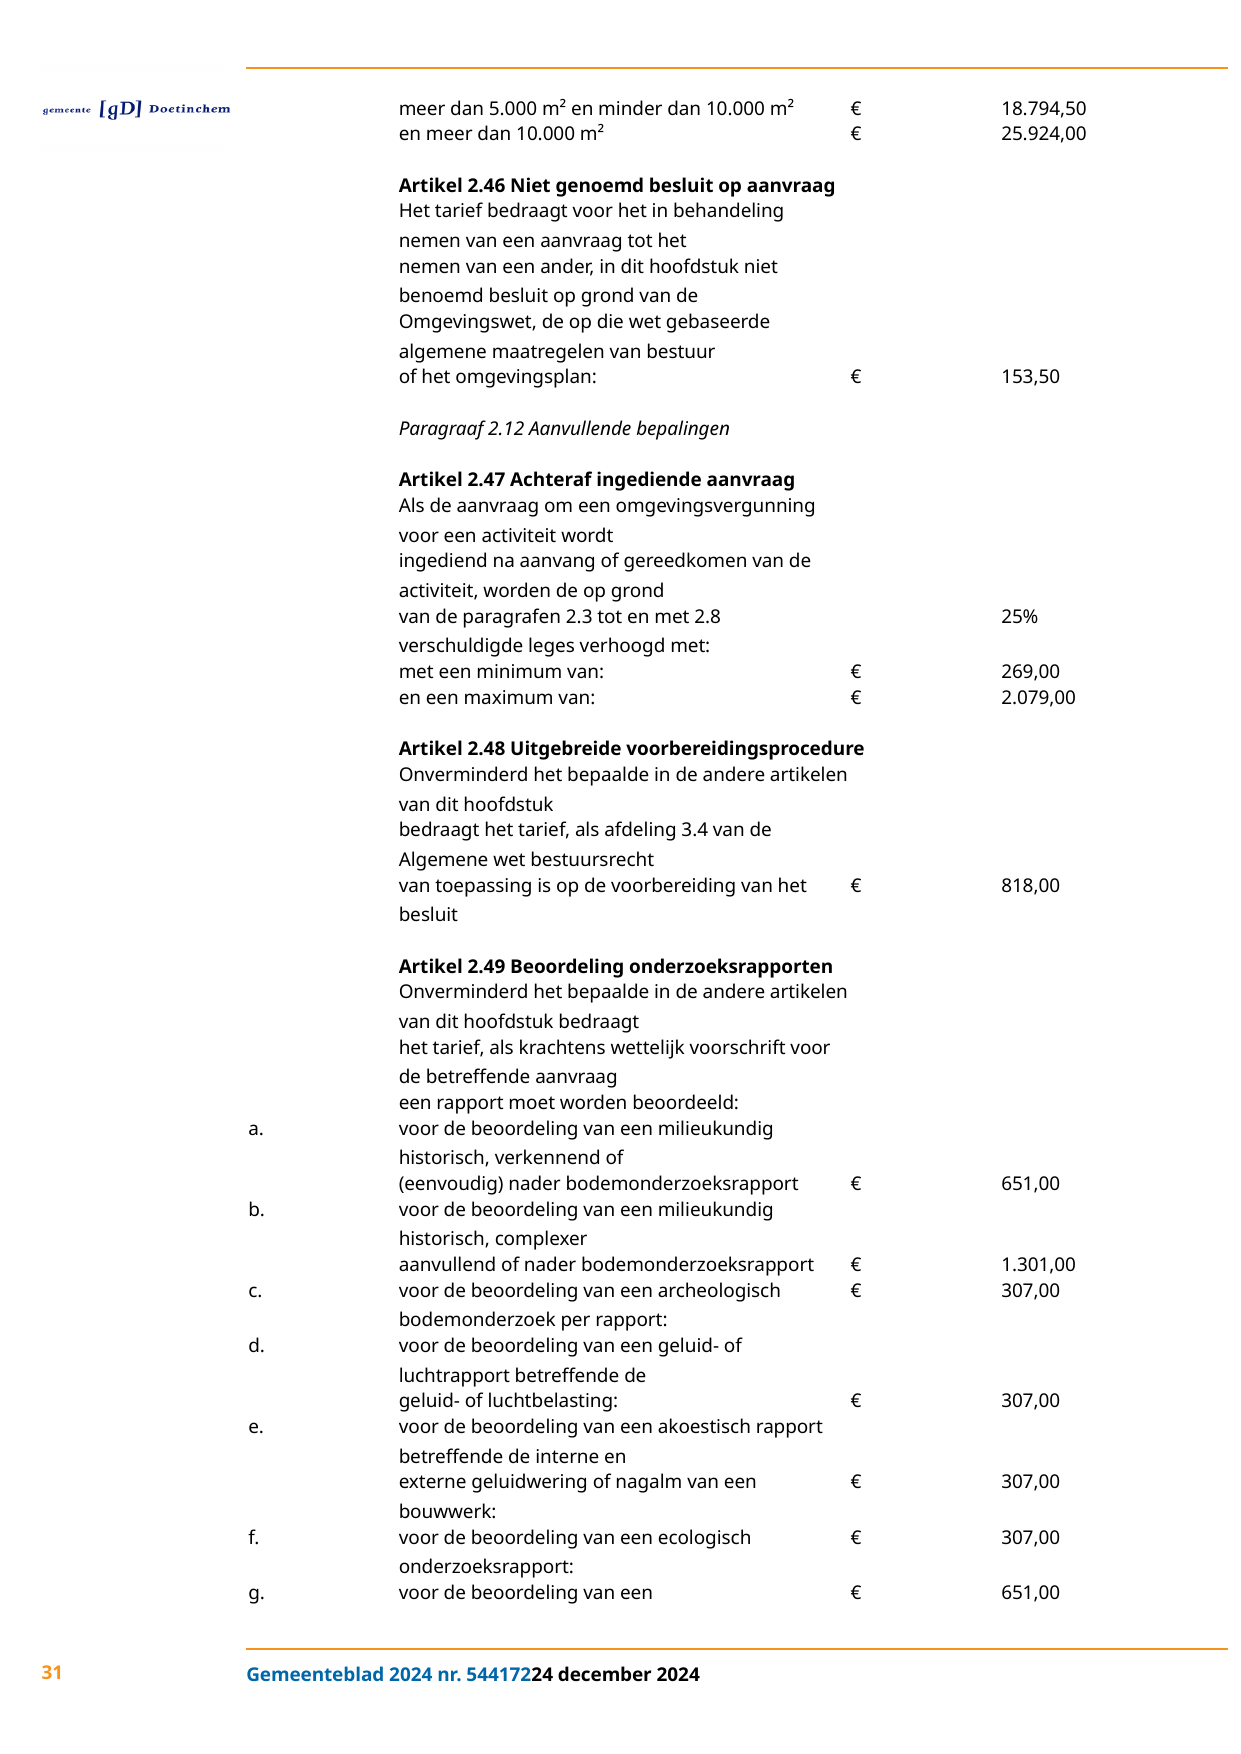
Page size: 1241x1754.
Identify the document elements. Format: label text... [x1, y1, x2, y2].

table_cell [399, 441, 1152, 467]
table_cell Artikel 2.49 Beoordeling onderzoeksrapporten [399, 953, 1152, 978]
table_cell voor de beoordeling van een archeologisch bodemonderzoek per rapport: [399, 1277, 850, 1332]
table_cell [248, 548, 398, 603]
table_cell [248, 979, 398, 1034]
table_cell € [850, 95, 1001, 121]
table_cell [850, 1089, 1001, 1115]
table_cell [850, 761, 1001, 816]
table_cell [248, 415, 398, 441]
table_cell aanvullend of nader bodemonderzoeksrapport [399, 1251, 850, 1277]
table_cell 153,50 [1001, 364, 1152, 389]
table_cell Artikel 2.46 Niet genoemd besluit op aanvraag [399, 172, 1152, 198]
table_cell € [850, 1251, 1001, 1277]
table_cell ingediend na aanvang of gereedkomen van de activiteit, worden de op grond [399, 548, 850, 603]
table_cell [399, 927, 1152, 953]
table_cell van toepassing is op de voorbereiding van het besluit [399, 872, 850, 927]
table_cell [1001, 1413, 1152, 1469]
table_cell Artikel 2.48 Uitgebreide voorbereidingsprocedure [399, 735, 1152, 761]
table_cell en meer dan 10.000 m² [399, 121, 850, 146]
table_cell € [850, 364, 1001, 389]
table_cell [248, 1170, 398, 1196]
table_cell Artikel 2.47 Achteraf ingediende aanvraag [399, 467, 1152, 492]
table_cell Paragraaf 2.12 Aanvullende bepalingen [399, 415, 1152, 441]
table_cell [399, 389, 1152, 415]
table_cell [248, 441, 398, 467]
table_cell [248, 927, 398, 953]
table_cell 25.924,00 [1001, 121, 1152, 146]
table_cell [1001, 761, 1152, 816]
table_cell [1001, 198, 1152, 253]
table_cell voor de beoordeling van een ecologisch onderzoeksrapport: [399, 1524, 850, 1579]
table_cell [399, 710, 1152, 735]
table_cell a. [248, 1115, 398, 1170]
table_cell 2.079,00 [1001, 684, 1152, 710]
table_cell een rapport moet worden beoordeeld: [399, 1089, 850, 1115]
table_cell [399, 146, 1152, 172]
table_cell [248, 364, 398, 389]
table_cell met een minimum van: [399, 658, 850, 684]
table_cell [248, 389, 398, 415]
table_cell [248, 198, 398, 253]
table_cell f. [248, 1524, 398, 1579]
table_cell g. [248, 1579, 398, 1605]
table_cell € [850, 121, 1001, 146]
table_cell 651,00 [1001, 1579, 1152, 1605]
table_cell € [850, 1170, 1001, 1196]
table_cell [248, 1469, 398, 1524]
table_cell voor de beoordeling van een akoestisch rapport betreffende de interne en [399, 1413, 850, 1469]
table_cell [850, 603, 1001, 658]
table_cell 307,00 [1001, 1388, 1152, 1413]
table_cell nemen van een ander, in dit hoofdstuk niet benoemd besluit op grond van de [399, 253, 850, 308]
table_cell en een maximum van: [399, 684, 850, 710]
table_cell [1001, 492, 1152, 548]
table_cell 307,00 [1001, 1469, 1152, 1524]
table_cell Onverminderd het bepaalde in de andere artikelen van dit hoofdstuk bedraagt [399, 979, 850, 1034]
table_cell van de paragrafen 2.3 tot en met 2.8 verschuldigde leges verhoogd met: [399, 603, 850, 658]
table_cell 651,00 [1001, 1170, 1152, 1196]
table_cell [1001, 1332, 1152, 1388]
table_cell [1001, 1089, 1152, 1115]
table_cell Als de aanvraag om een omgevingsvergunning voor een activiteit wordt [399, 492, 850, 548]
table_cell [248, 710, 398, 735]
table_cell b. [248, 1196, 398, 1251]
table_cell [248, 684, 398, 710]
table_cell voor de beoordeling van een milieukundig historisch, verkennend of [399, 1115, 850, 1170]
table_cell [248, 735, 398, 761]
table_cell c. [248, 1277, 398, 1332]
table_cell [850, 979, 1001, 1034]
table_cell 25% [1001, 603, 1152, 658]
table_cell [850, 816, 1001, 872]
table_cell € [850, 1388, 1001, 1413]
table_cell 307,00 [1001, 1277, 1152, 1332]
table_cell [1001, 253, 1152, 308]
table_cell Onverminderd het bepaalde in de andere artikelen van dit hoofdstuk [399, 761, 850, 816]
table_cell d. [248, 1332, 398, 1388]
table_cell [248, 761, 398, 816]
table_cell 1.301,00 [1001, 1251, 1152, 1277]
table_cell € [850, 1277, 1001, 1332]
table_cell [248, 1388, 398, 1413]
table_cell [248, 172, 398, 198]
table_cell [248, 1034, 398, 1089]
table_cell externe geluidwering of nagalm van een bouwwerk: [399, 1469, 850, 1524]
table_cell € [850, 1579, 1001, 1605]
table_cell [1001, 308, 1152, 364]
table_cell [850, 1196, 1001, 1251]
table_cell het tarief, als krachtens wettelijk voorschrift voor de betreffende aanvraag [399, 1034, 850, 1089]
table_cell of het omgevingsplan: [399, 364, 850, 389]
table_cell [248, 658, 398, 684]
table_cell € [850, 872, 1001, 927]
table_cell € [850, 658, 1001, 684]
table_cell [248, 816, 398, 872]
table_cell [248, 492, 398, 548]
table_cell [248, 467, 398, 492]
table_cell [1001, 979, 1152, 1034]
table_cell [850, 1034, 1001, 1089]
table_cell e. [248, 1413, 398, 1469]
table_cell [248, 253, 398, 308]
table_cell [1001, 1196, 1152, 1251]
table_cell [850, 198, 1001, 253]
table_cell [248, 953, 398, 978]
table_cell 818,00 [1001, 872, 1152, 927]
table_cell Het tarief bedraagt voor het in behandeling nemen van een aanvraag tot het [399, 198, 850, 253]
table_cell [850, 1332, 1001, 1388]
table_cell [248, 146, 398, 172]
table_cell [1001, 548, 1152, 603]
table_cell € [850, 684, 1001, 710]
table_cell [1001, 1115, 1152, 1170]
table_cell [1001, 1034, 1152, 1089]
table_cell voor de beoordeling van een [399, 1579, 850, 1605]
table_cell [248, 308, 398, 364]
table_cell [1001, 816, 1152, 872]
table_cell [248, 121, 398, 146]
table_cell voor de beoordeling van een milieukundig historisch, complexer [399, 1196, 850, 1251]
table_cell [850, 253, 1001, 308]
table_cell [248, 95, 398, 121]
table_cell 307,00 [1001, 1524, 1152, 1579]
table_cell [850, 308, 1001, 364]
table_cell [850, 1413, 1001, 1469]
table_cell geluid- of luchtbelasting: [399, 1388, 850, 1413]
table_cell 269,00 [1001, 658, 1152, 684]
table_cell [850, 492, 1001, 548]
table_cell [248, 872, 398, 927]
table_cell (eenvoudig) nader bodemonderzoeksrapport [399, 1170, 850, 1196]
table_cell [850, 548, 1001, 603]
table_cell [248, 603, 398, 658]
table_cell [248, 1251, 398, 1277]
picture [41, 47, 231, 172]
table_cell voor de beoordeling van een geluid- of luchtrapport betreffende de [399, 1332, 850, 1388]
table_cell [850, 1115, 1001, 1170]
table_cell bedraagt het tarief, als afdeling 3.4 van de Algemene wet bestuursrecht [399, 816, 850, 872]
table_cell [248, 1089, 398, 1115]
table_cell Omgevingswet, de op die wet gebaseerde algemene maatregelen van bestuur [399, 308, 850, 364]
table_cell € [850, 1524, 1001, 1579]
table_cell 18.794,50 [1001, 95, 1152, 121]
table_cell € [850, 1469, 1001, 1524]
table_cell meer dan 5.000 m² en minder dan 10.000 m² [399, 95, 850, 121]
